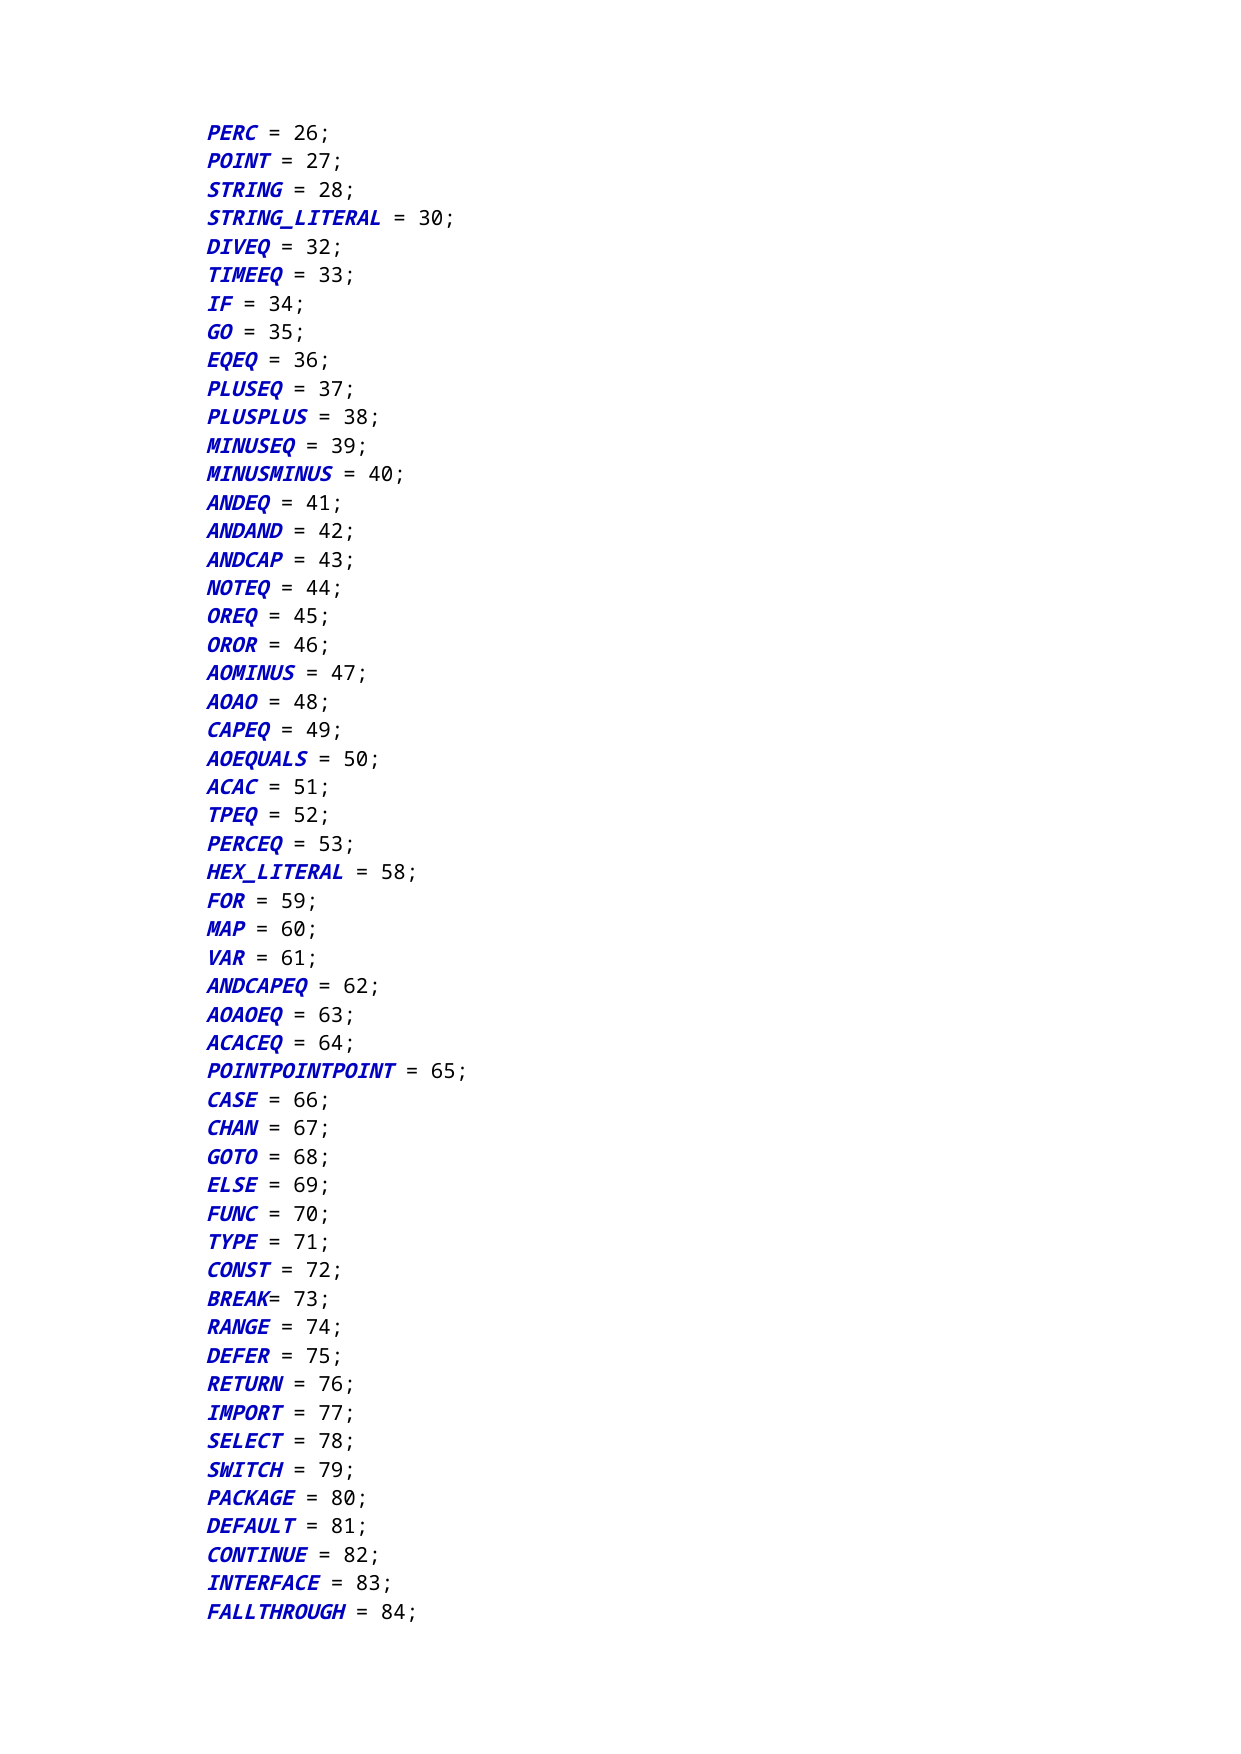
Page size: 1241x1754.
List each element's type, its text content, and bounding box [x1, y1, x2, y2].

text ANDEQ = 41; [118, 488, 1122, 516]
text SELECT = 78; [118, 1426, 1122, 1455]
text CASE = 66; [118, 1085, 1122, 1113]
text CONTINUE = 82; [118, 1540, 1122, 1568]
text AOAO = 48; [118, 687, 1122, 715]
text GOTO = 68; [118, 1142, 1122, 1170]
text ANDCAPEQ = 62; [118, 971, 1122, 1000]
text GO = 35; [118, 317, 1122, 346]
text SWITCH = 79; [118, 1455, 1122, 1483]
text EQEQ = 36; [118, 346, 1122, 374]
text VAR = 61; [118, 943, 1122, 971]
text POINTPOINTPOINT = 65; [118, 1057, 1122, 1085]
text OROR = 46; [118, 630, 1122, 658]
text STRING_LITERAL = 30; [118, 203, 1122, 232]
text ACAC = 51; [118, 772, 1122, 801]
text AOEQUALS = 50; [118, 744, 1122, 772]
text RANGE = 74; [118, 1312, 1122, 1341]
text FOR = 59; [118, 886, 1122, 914]
text ANDAND = 42; [118, 516, 1122, 545]
text DIVEQ = 32; [118, 232, 1122, 260]
text ELSE = 69; [118, 1170, 1122, 1199]
text DEFER = 75; [118, 1341, 1122, 1369]
text PLUSEQ = 37; [118, 374, 1122, 402]
text PACKAGE = 80; [118, 1483, 1122, 1512]
text MINUSMINUS = 40; [118, 459, 1122, 488]
text CONST = 72; [118, 1256, 1122, 1284]
text PLUSPLUS = 38; [118, 402, 1122, 431]
text CAPEQ = 49; [118, 715, 1122, 744]
text RETURN = 76; [118, 1369, 1122, 1398]
text CHAN = 67; [118, 1113, 1122, 1142]
text ACACEQ = 64; [118, 1028, 1122, 1057]
text NOTEQ = 44; [118, 573, 1122, 602]
text MAP = 60; [118, 914, 1122, 943]
text ANDCAP = 43; [118, 545, 1122, 573]
text TIMEEQ = 33; [118, 260, 1122, 289]
text FUNC = 70; [118, 1199, 1122, 1227]
text IMPORT = 77; [118, 1398, 1122, 1426]
text TYPE = 71; [118, 1227, 1122, 1256]
text MINUSEQ = 39; [118, 431, 1122, 459]
text AOMINUS = 47; [118, 658, 1122, 687]
text POINT = 27; [118, 147, 1122, 175]
text IF = 34; [118, 289, 1122, 317]
text TPEQ = 52; [118, 801, 1122, 829]
text HEX_LITERAL = 58; [118, 857, 1122, 886]
text BREAK= 73; [118, 1284, 1122, 1312]
text OREQ = 45; [118, 602, 1122, 630]
text AOAOEQ = 63; [118, 1000, 1122, 1028]
text DEFAULT = 81; [118, 1512, 1122, 1540]
text FALLTHROUGH = 84; [118, 1597, 1122, 1625]
text STRING = 28; [118, 175, 1122, 203]
text PERC = 26; [118, 118, 1122, 147]
text INTERFACE = 83; [118, 1568, 1122, 1597]
text PERCEQ = 53; [118, 829, 1122, 857]
